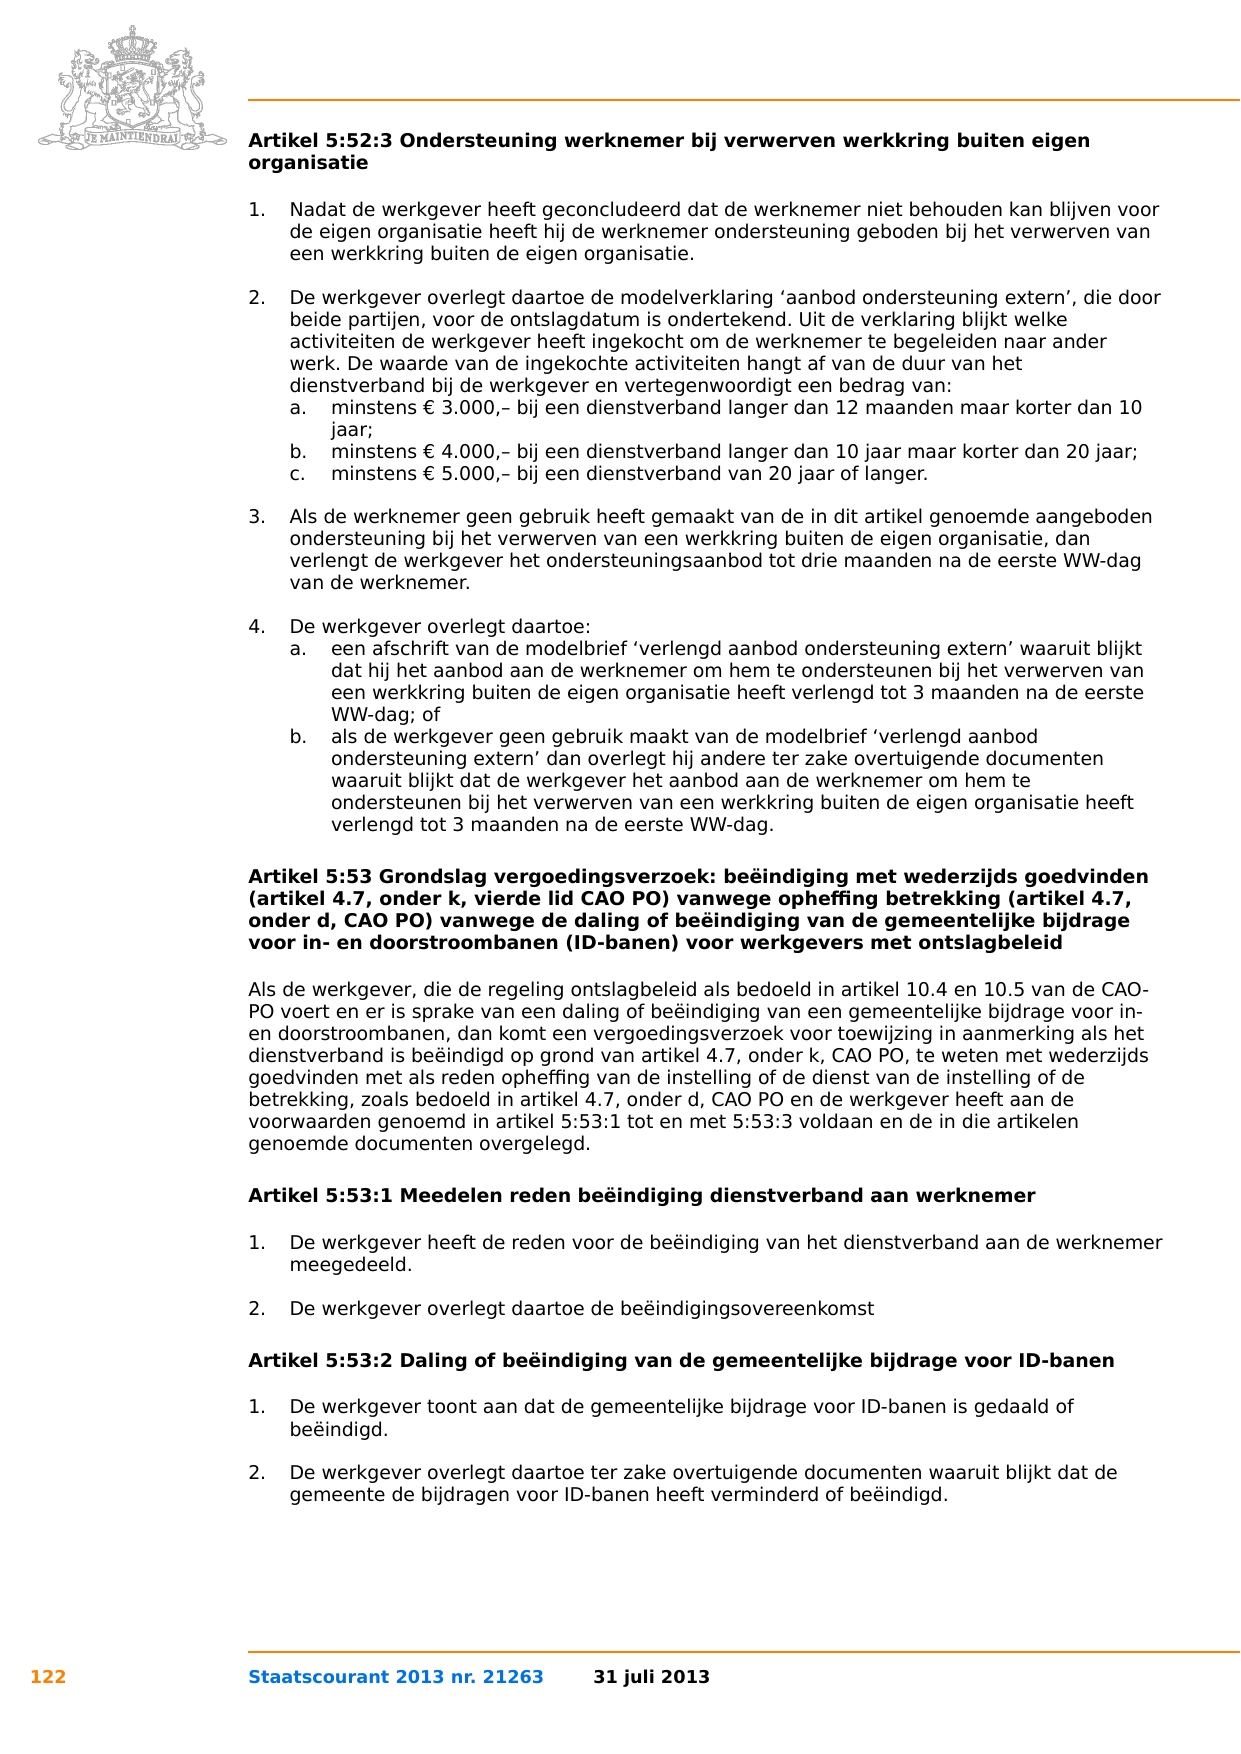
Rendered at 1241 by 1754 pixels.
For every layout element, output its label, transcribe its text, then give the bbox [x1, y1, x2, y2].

subtitle Artikel 5:53:1 Meedelen reden beëindiging dienstverband aan werknemer [248, 1185, 1163, 1207]
subtitle Artikel 5:53 Grondslag vergoedingsverzoek: beëindiging met wederzijds goedvinden (artikel 4.7, onder k, vierde lid CAO PO) vanwege opheffing betrekking (artikel 4.7, onder d, CAO PO) vanwege de daling of beëindiging van de gemeentelijke bijdrage voor in- en doorstroombanen (ID-banen) voor werkgevers met ontslagbeleid [248, 866, 1163, 954]
text 2. De werkgever overlegt daartoe de beëindigingsovereenkomst [248, 1297, 1163, 1319]
text 1. De werkgever heeft de reden voor de beëindiging van het dienstverband aan de werknemer meegedeeld. [248, 1232, 1163, 1276]
text b. als de werkgever geen gebruik maakt van de modelbrief ‘verlengd aanbod ondersteuning extern’ dan overlegt hij andere ter zake overtuigende documenten waaruit blijkt dat de werkgever het aanbod aan de werknemer om hem te ondersteunen bij het verwerven van een werkkring buiten de eigen organisatie heeft verlengd tot 3 maanden na de eerste WW-dag. [289, 726, 1163, 836]
text 1. Nadat de werkgever heeft geconcludeerd dat de werknemer niet behouden kan blijven voor de eigen organisatie heeft hij de werknemer ondersteuning geboden bij het verwerven van een werkkring buiten de eigen organisatie. [248, 199, 1163, 265]
text Als de werkgever, die de regeling ontslagbeleid als bedoeld in artikel 10.4 en 10.5 van de CAO-PO voert en er is sprake van een daling of beëindiging van een gemeentelijke bijdrage voor in- en doorstroombanen, dan komt een vergoedingsverzoek voor toewijzing in aanmerking als het dienstverband is beëindigd op grond van artikel 4.7, onder k, CAO PO, te weten met wederzijds goedvinden met als reden opheffing van de instelling of de dienst van de instelling of de betrekking, zoals bedoeld in artikel 4.7, onder d, CAO PO en de werkgever heeft aan de voorwaarden genoemd in artikel 5:53:1 tot en met 5:53:3 voldaan en de in die artikelen genoemde documenten overgelegd. [248, 979, 1163, 1155]
subtitle Artikel 5:53:2 Daling of beëindiging van de gemeentelijke bijdrage voor ID-banen [248, 1349, 1163, 1371]
text a. minstens € 3.000,– bij een dienstverband langer dan 12 maanden maar korter dan 10 jaar; [289, 397, 1163, 441]
text c. minstens € 5.000,– bij een dienstverband van 20 jaar of langer. [289, 462, 1163, 484]
picture [38, 25, 227, 150]
text 2. De werkgever overlegt daartoe de modelverklaring ‘aanbod ondersteuning extern’, die door beide partijen, voor de ontslagdatum is ondertekend. Uit de verklaring blijkt welke activiteiten de werkgever heeft ingekocht om de werknemer te begeleiden naar ander werk. De waarde van de ingekochte activiteiten hangt af van de duur van het dienstverband bij de werkgever en vertegenwoordigt een bedrag van: [248, 287, 1163, 397]
text 1. De werkgever toont aan dat de gemeentelijke bijdrage voor ID-banen is gedaald of beëindigd. [248, 1396, 1163, 1440]
subtitle Artikel 5:52:3 Ondersteuning werknemer bij verwerven werkkring buiten eigen organisatie [248, 130, 1163, 174]
text 3. Als de werknemer geen gebruik heeft gemaakt van de in dit artikel genoemde aangeboden ondersteuning bij het verwerven van een werkkring buiten de eigen organisatie, dan verlengt de werkgever het ondersteuningsaanbod tot drie maanden na de eerste WW-dag van de werknemer. [248, 506, 1163, 594]
text a. een afschrift van de modelbrief ‘verlengd aanbod ondersteuning extern’ waaruit blijkt dat hij het aanbod aan de werknemer om hem te ondersteunen bij het verwerven van een werkkring buiten de eigen organisatie heeft verlengd tot 3 maanden na de eerste WW-dag; of [289, 638, 1163, 726]
text 2. De werkgever overlegt daartoe ter zake overtuigende documenten waaruit blijkt dat de gemeente de bijdragen voor ID-banen heeft verminderd of beëindigd. [248, 1462, 1163, 1506]
text b. minstens € 4.000,– bij een dienstverband langer dan 10 jaar maar korter dan 20 jaar; [289, 441, 1163, 462]
text 4. De werkgever overlegt daartoe: [248, 616, 1163, 638]
